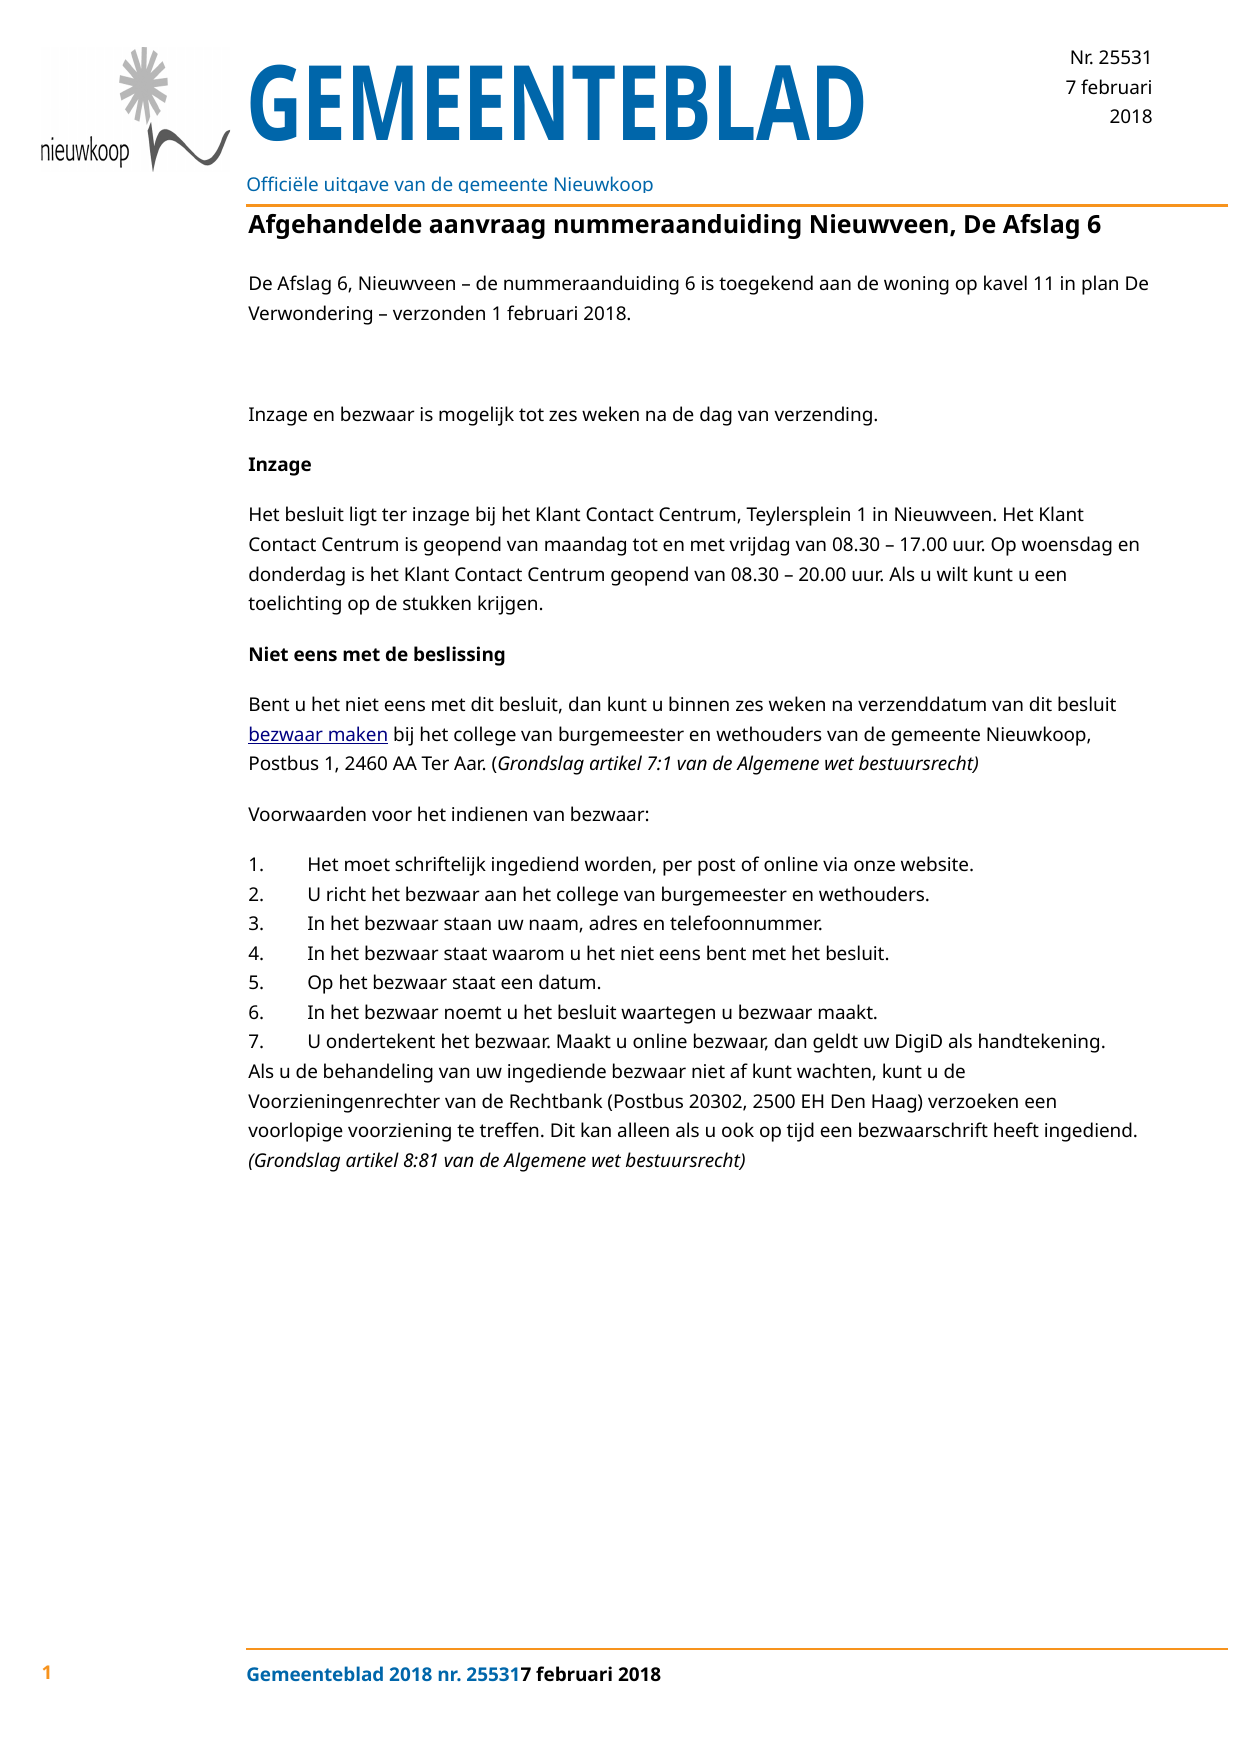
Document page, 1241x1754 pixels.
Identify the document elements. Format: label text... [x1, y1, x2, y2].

picture [41, 47, 231, 172]
list U richt het bezwaar aan het college van burgemeester en wethouders. [248, 881, 1152, 906]
text Het besluit ligt ter inzage bij het Klant Contact Centrum, Teylersplein 1 in Nieuwveen. Het Klant Contact Centrum is geopend van maandag tot en met vrijdag van 08.30 – 17.00 uur. Op woensdag en donderdag is het Klant Contact Centrum geopend van 08.30 – 20.00 uur. Als u wilt kunt u een toelichting op de stukken krijgen. [248, 502, 1152, 616]
list In het bezwaar noemt u het besluit waartegen u bezwaar maakt. [248, 999, 1152, 1025]
text Bent u het niet eens met dit besluit, dan kunt u binnen zes weken na verzenddatum van dit besluit bezwaar maken bij het college van burgemeester en wethouders van de gemeente Nieuwkoop, Postbus 1, 2460 AA Ter Aar. (Grondslag artikel 7:1 van de Algemene wet bestuursrecht) [248, 691, 1152, 776]
text Als u de behandeling van uw ingediende bezwaar niet af kunt wachten, kunt u de Voorzieningenrechter van de Rechtbank (Postbus 20302, 2500 EH Den Haag) verzoeken een voorlopige voorziening te treffen. Dit kan alleen als u ook op tijd een bezwaarschrift heeft ingediend. (Grondslag artikel 8:81 van de Algemene wet bestuursrecht) [248, 1058, 1152, 1173]
list In het bezwaar staan uw naam, adres en telefoonnummer. [248, 910, 1152, 936]
text Inzage en bezwaar is mogelijk tot zes weken na de dag van verzending. [248, 401, 1152, 426]
text Afgehandelde aanvraag nummeraanduiding Nieuwveen, De Afslag 6 [248, 207, 1152, 241]
list Op het bezwaar staat een datum. [248, 969, 1152, 995]
text Voorwaarden voor het indienen van bezwaar: [248, 801, 1152, 826]
text Niet eens met de beslissing [248, 641, 1152, 666]
text De Afslag 6, Nieuwveen – de nummeraanduiding 6 is toegekend aan de woning op kavel 11 in plan De Verwondering – verzonden 1 februari 2018. [248, 270, 1152, 326]
list In het bezwaar staat waarom u het niet eens bent met het besluit. [248, 940, 1152, 966]
text Inzage [248, 451, 1152, 477]
list U ondertekent het bezwaar. Maakt u online bezwaar, dan geldt uw DigiD als handtekening. [248, 1029, 1152, 1054]
list Het moet schriftelijk ingediend worden, per post of online via onze website. [248, 851, 1152, 877]
